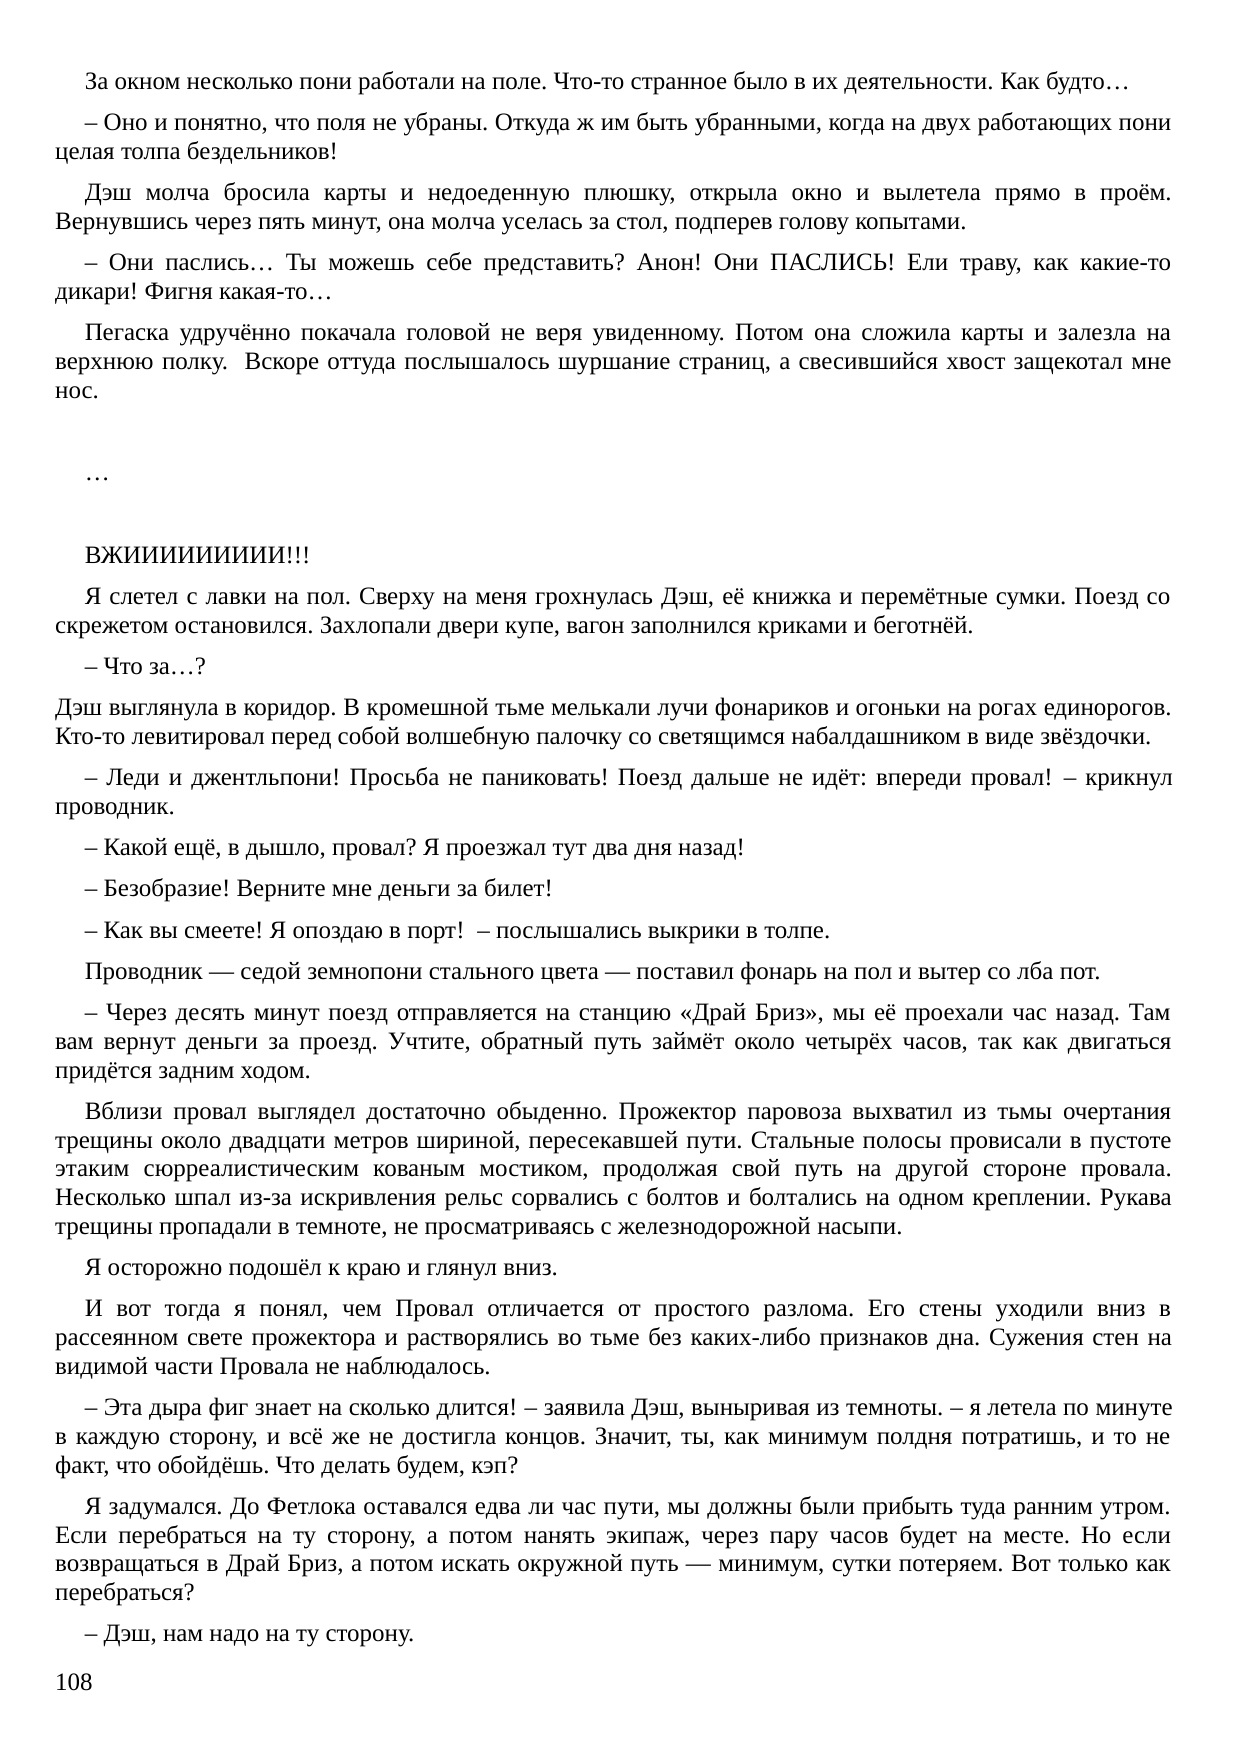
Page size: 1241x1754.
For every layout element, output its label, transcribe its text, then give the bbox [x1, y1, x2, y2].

text Я осторожно подошёл к краю и глянул вниз. [55, 1252, 1173, 1281]
text … [55, 457, 1173, 486]
text – Они паслись… Ты можешь себе представить? Анон! Они ПАСЛИСЬ! Ели траву, как какие-то дикари! Фигня какая-то… [55, 247, 1173, 305]
text Вблизи провал выглядел достаточно обыденно. Прожектор паровоза выхватил из тьмы очертания трещины около двадцати метров шириной, пересекавшей пути. Стальные полосы провисали в пустоте этаким сюрреалистическим кованым мостиком, продолжая свой путь на другой стороне провала. Несколько шпал из-за искривления рельс сорвались с болтов и болтались на одном креплении. Рукава трещины пропадали в темноте, не просматриваясь с железнодорожной насыпи. [55, 1096, 1173, 1240]
text Пегаска удручённо покачала головой не веря увиденному. Потом она сложила карты и залезла на верхнюю полку. Вскоре оттуда послышалось шуршание страниц, а свесившийся хвост защекотал мне нос. [55, 317, 1173, 403]
text – Безобразие! Верните мне деньги за билет! [55, 873, 1173, 902]
text – Какой ещё, в дышло, провал? Я проезжал тут два дня назад! [55, 832, 1173, 861]
text Я слетел с лавки на пол. Сверху на меня грохнулась Дэш, её книжка и перемётные сумки. Поезд со скрежетом остановился. Захлопали двери купе, вагон заполнился криками и беготнёй. [55, 581, 1173, 638]
text – Дэш, нам надо на ту сторону. [55, 1618, 1173, 1647]
text За окном несколько пони работали на поле. Что-то странное было в их деятельности. Как будто… [55, 66, 1173, 95]
text – Что за…? [55, 651, 1173, 680]
text – Леди и джентльпони! Просьба не паниковать! Поезд дальше не идёт: впереди провал! – крикнул проводник. [55, 762, 1173, 820]
text – Как вы смеете! Я опоздаю в порт! – послышались выкрики в толпе. [55, 915, 1173, 943]
text Проводник — седой земнопони стального цвета — поставил фонарь на пол и вытер со лба пот. [55, 956, 1173, 985]
text И вот тогда я понял, чем Провал отличается от простого разлома. Его стены уходили вниз в рассеянном свете прожектора и растворялись во тьме без каких-либо признаков дна. Сужения стен на видимой части Провала не наблюдалось. [55, 1293, 1173, 1380]
text ВЖИИИИИИИИИ!!! [55, 540, 1173, 568]
text – Оно и понятно, что поля не убраны. Откуда ж им быть убранными, когда на двух работающих пони целая толпа бездельников! [55, 107, 1173, 165]
text Дэш молча бросила карты и недоеденную плюшку, открыла окно и вылетела прямо в проём. Вернувшись через пять минут, она молча уселась за стол, подперев голову копытами. [55, 177, 1173, 235]
text – Эта дыра фиг знает на сколько длится! – заявила Дэш, выныривая из темноты. – я летела по минуте в каждую сторону, и всё же не достигла концов. Значит, ты, как минимум полдня потратишь, и то не факт, что обойдёшь. Что делать будем, кэп? [55, 1392, 1173, 1478]
text – Через десять минут поезд отправляется на станцию «Драй Бриз», мы её проехали час назад. Там вам вернут деньги за проезд. Учтите, обратный путь займёт около четырёх часов, так как двигаться придётся задним ходом. [55, 997, 1173, 1083]
text Я задумался. До Фетлока оставался едва ли час пути, мы должны были прибыть туда ранним утром. Если перебраться на ту сторону, а потом нанять экипаж, через пару часов будет на месте. Но если возвращаться в Драй Бриз, а потом искать окружной путь — минимум, сутки потеряем. Вот только как перебраться? [55, 1491, 1173, 1606]
text Дэш выглянула в коридор. В кромешной тьме мелькали лучи фонариков и огоньки на рогах единорогов. Кто-то левитировал перед собой волшебную палочку со светящимся набалдашником в виде звёздочки. [55, 692, 1173, 750]
